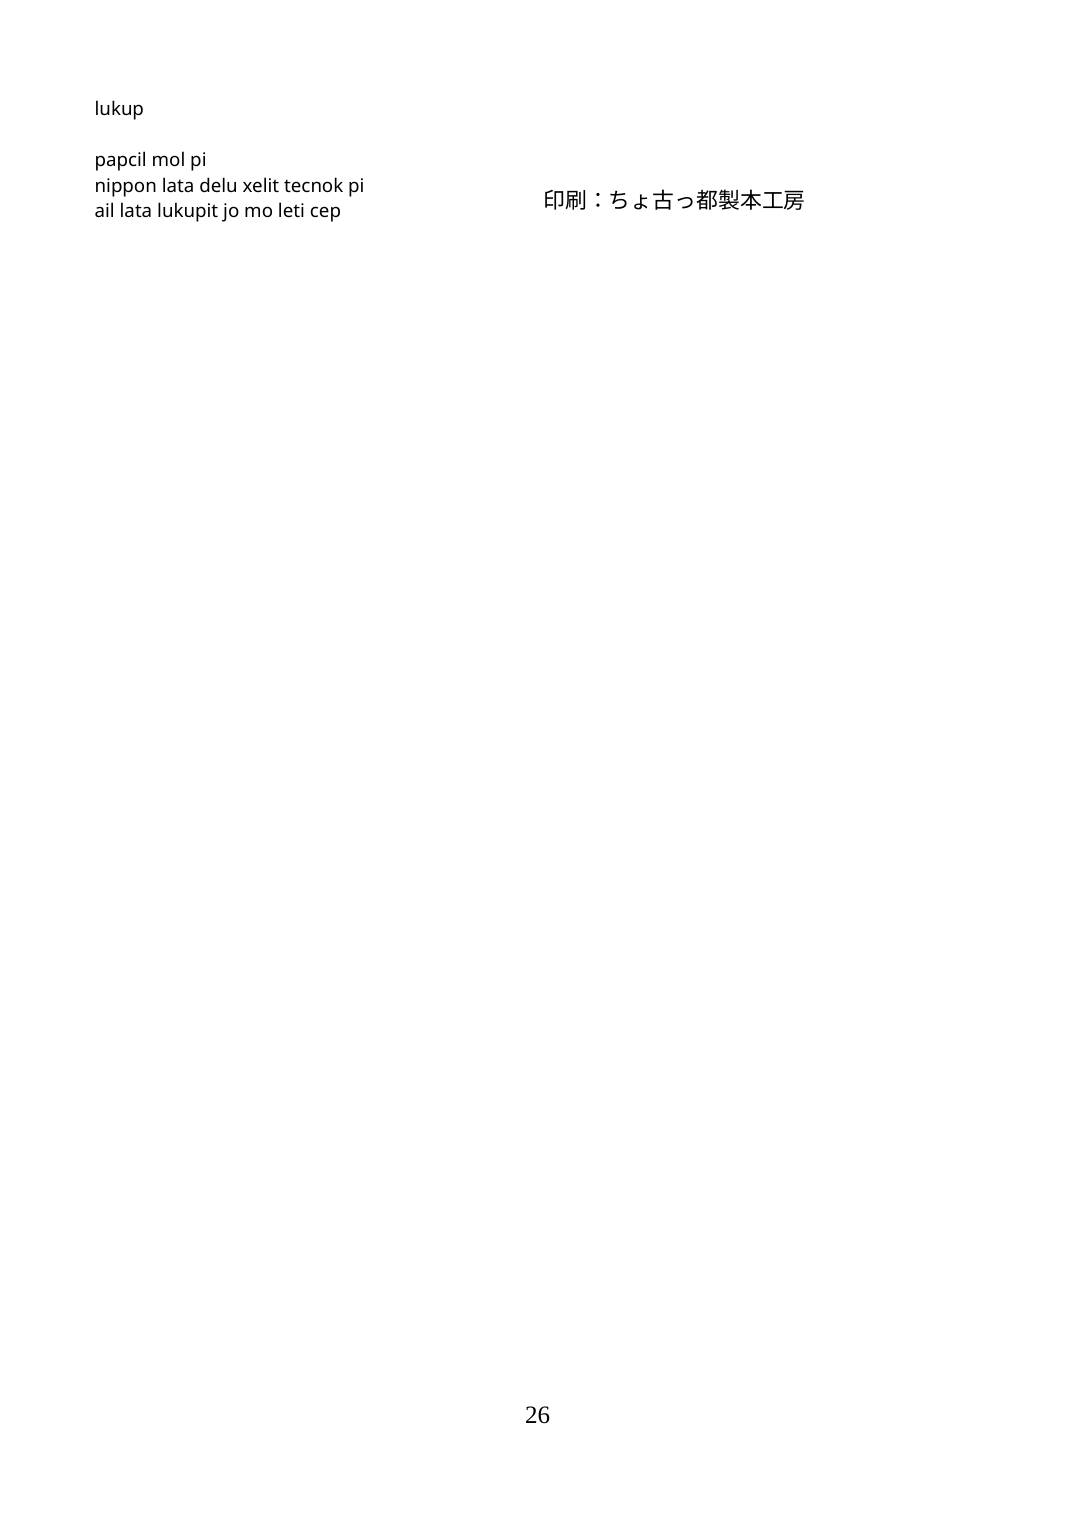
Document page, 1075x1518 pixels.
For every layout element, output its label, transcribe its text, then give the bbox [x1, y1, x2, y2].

table_header 印刷：ちょ古っ都製本工房 [538, 90, 986, 280]
table_header lukup papcil mol pi nippon lata delu xelit tecnok pi ail lata lukupit jo mo leti cep [89, 90, 537, 280]
